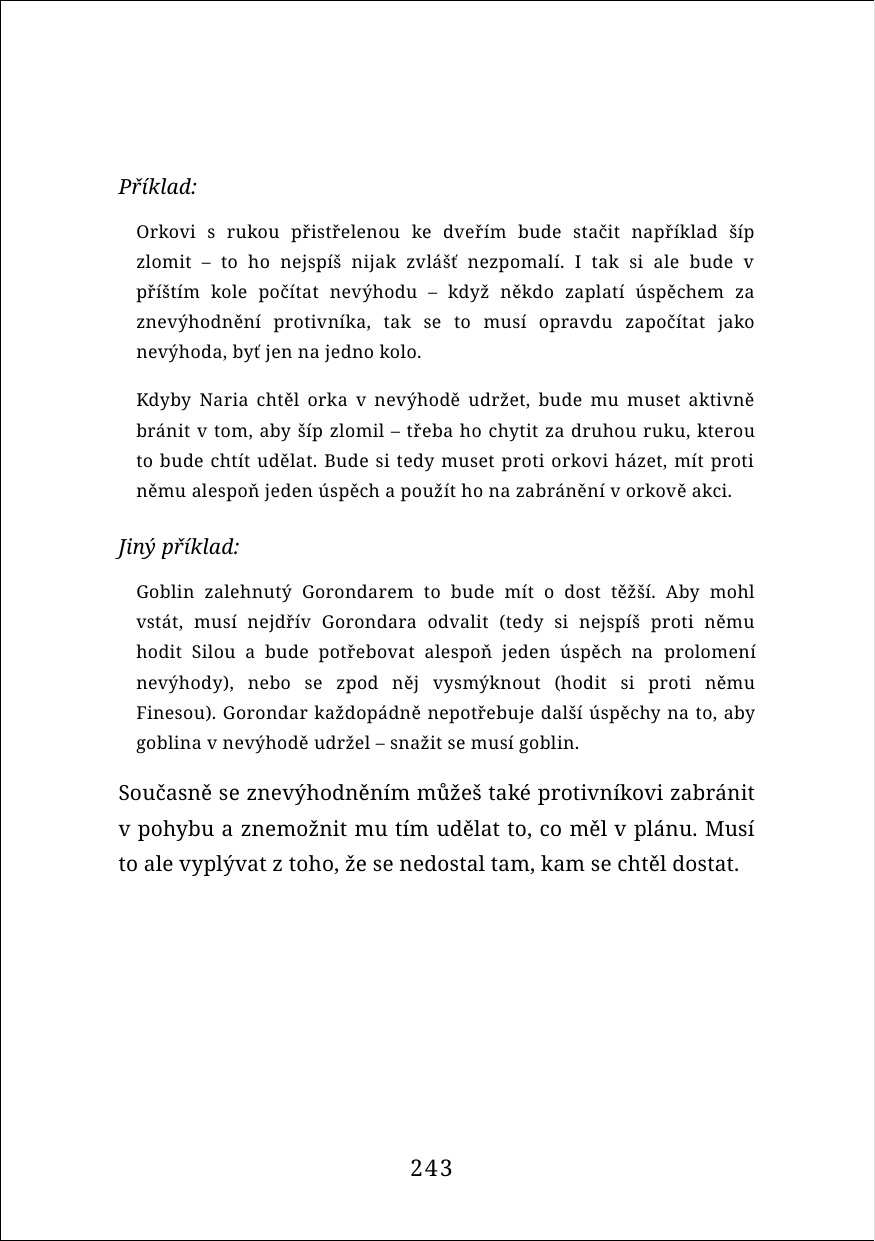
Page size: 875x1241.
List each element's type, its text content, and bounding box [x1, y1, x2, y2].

text Jiný příklad: [118, 532, 756, 561]
text Současně se znevýhodněním můžeš také protivníkovi zabránit v pohybu a znemožnit mu tím udělat to, co měl v plánu. Musí to ale vyplývat z toho, že se nedostal tam, kam se chtěl dostat. [118, 778, 756, 878]
text Kdyby Naria chtěl orka v nevýhodě udržet, bude mu muset aktivně bránit v tom, aby šíp zlomil – třeba ho chytit za druhou ruku, kterou to bude chtít udělat. Bude si tedy muset proti orkovi házet, mít proti němu alespoň jeden úspěch a použít ho na zabránění v orkově akci. [136, 388, 756, 503]
text Orkovi s rukou přistřelenou ke dveřím bude stačit například šíp zlomit – to ho nejspíš nijak zvlášť nezpomalí. I tak si ale bude v příštím kole počítat nevýhodu – když někdo zaplatí úspěchem za znevýhodnění protivníka, tak se to musí opravdu započítat jako nevýhoda, byť jen na jedno kolo. [136, 219, 756, 364]
text Goblin zalehnutý Gorondarem to bude mít o dost těžší. Aby mohl vstát, musí nejdřív Gorondara odvalit (tedy si nejspíš proti němu hodit Silou a bude potřebovat alespoň jeden úspěch na prolomení nevýhody), nebo se zpod něj vysmýknout (hodit si proti němu Finesou). Gorondar každopádně nepotřebuje další úspěchy na to, aby goblina v nevýhodě udržel – snažit se musí goblin. [136, 579, 756, 755]
text Příklad: [118, 172, 756, 200]
